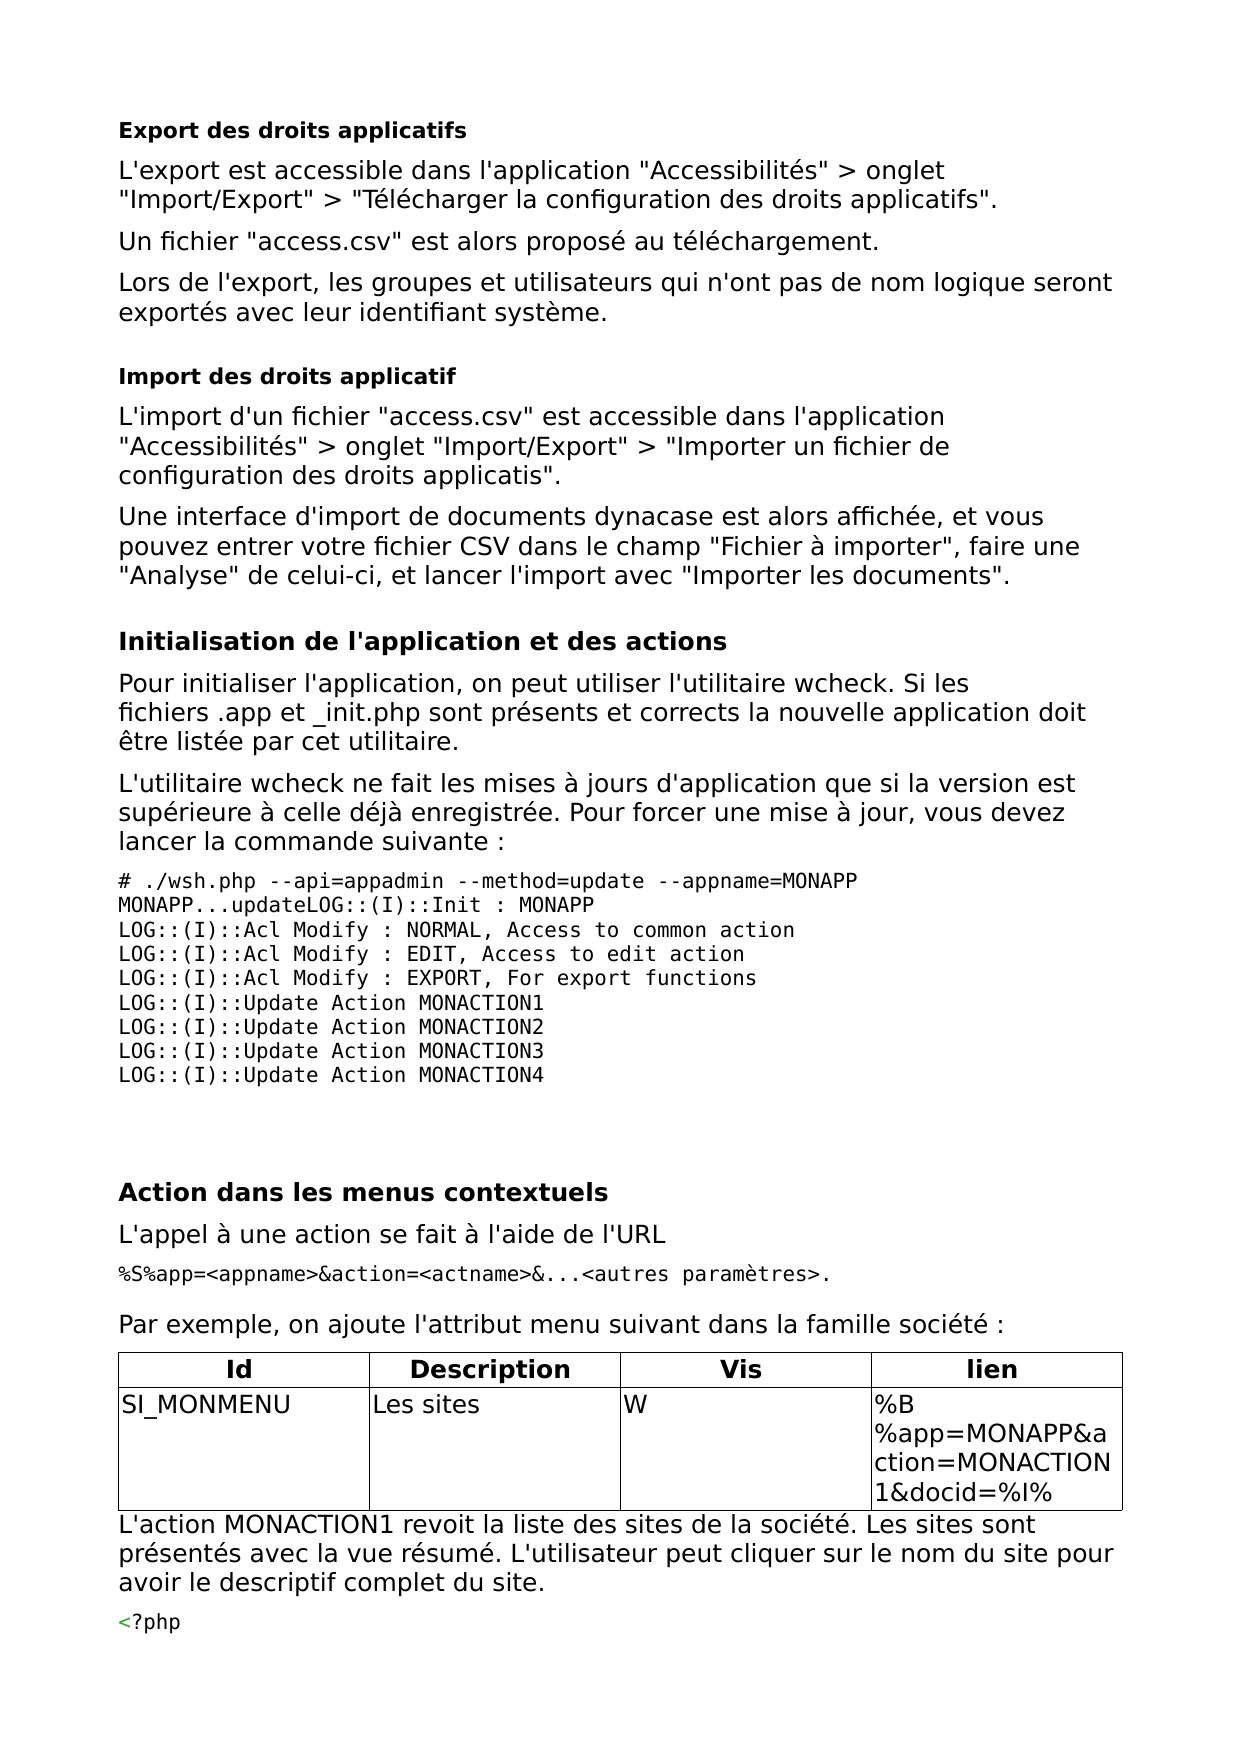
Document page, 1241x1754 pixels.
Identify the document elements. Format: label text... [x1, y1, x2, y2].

text <?php [118, 1610, 1122, 1634]
text L'appel à une action se fait à l'aide de l'URL [118, 1220, 1122, 1249]
text L'action MONACTION1 revoit la liste des sites de la société. Les sites sont présentés avec la vue résumé. L'utilisateur peut cliquer sur le nom du site pour avoir le descriptif complet du site. [118, 1511, 1122, 1597]
table_cell W [621, 1388, 871, 1510]
text Par exemple, on ajoute l'attribut menu suivant dans la famille société : [118, 1310, 1122, 1339]
text Pour initialiser l'application, on peut utiliser l'utilitaire wcheck. Si les fichiers .app et _init.php sont présents et corrects la nouvelle application doit être listée par cet utilitaire. [118, 669, 1122, 757]
text L'import d'un fichier "access.csv" est accessible dans l'application "Accessibilités" > onglet "Import/Export" > "Importer un fichier de configuration des droits applicatis". [118, 402, 1122, 490]
table_cell Les sites [370, 1388, 620, 1510]
text Un fichier "access.csv" est alors proposé au téléchargement. [118, 227, 1122, 256]
table_header Description [370, 1353, 620, 1387]
subtitle Action dans les menus contextuels [118, 1178, 1122, 1208]
table_header Id [119, 1353, 369, 1387]
text Une interface d'import de documents dynacase est alors affichée, et vous pouvez entrer votre fichier CSV dans le champ "Fichier à importer", faire une "Analyse" de celui-ci, et lancer l'import avec "Importer les documents". [118, 502, 1122, 590]
text %S%app=<appname>&action=<actname>&...<autres paramètres>. [118, 1262, 1122, 1310]
table_header lien [872, 1353, 1122, 1387]
text Lors de l'export, les groupes et utilisateurs qui n'ont pas de nom logique seront exportés avec leur identifiant système. [118, 269, 1122, 327]
table_header Vis [621, 1353, 871, 1387]
text # ./wsh.php --api=appadmin --method=update --appname=MONAPP MONAPP...updateLOG::(I)::Init : MONAPP LOG::(I)::Acl Modify : NORMAL, Access to common action LOG::(I)::Acl Modify : EDIT, Access to edit action LOG::(I)::Acl Modify : EXPORT, For export functions LOG::(I)::Update Action MONACTION1 LOG::(I)::Update Action MONACTION2 LOG::(I)::Update Action MONACTION3 LOG::(I)::Update Action MONACTION4 [118, 869, 1122, 1112]
subtitle Import des droits applicatif [118, 364, 1122, 390]
subtitle Initialisation de l'application et des actions [118, 627, 1122, 657]
table_cell SI_MONMENU [119, 1388, 369, 1510]
subtitle Export des droits applicatifs [118, 118, 1122, 144]
text L'export est accessible dans l'application "Accessibilités" > onglet "Import/Export" > "Télécharger la configuration des droits applicatifs". [118, 156, 1122, 214]
table_cell %B%app=MONAPP&action=MONACTION1&docid=%I% [872, 1388, 1122, 1510]
text L'utilitaire wcheck ne fait les mises à jours d'application que si la version est supérieure à celle déjà enregistrée. Pour forcer une mise à jour, vous devez lancer la commande suivante : [118, 769, 1122, 857]
